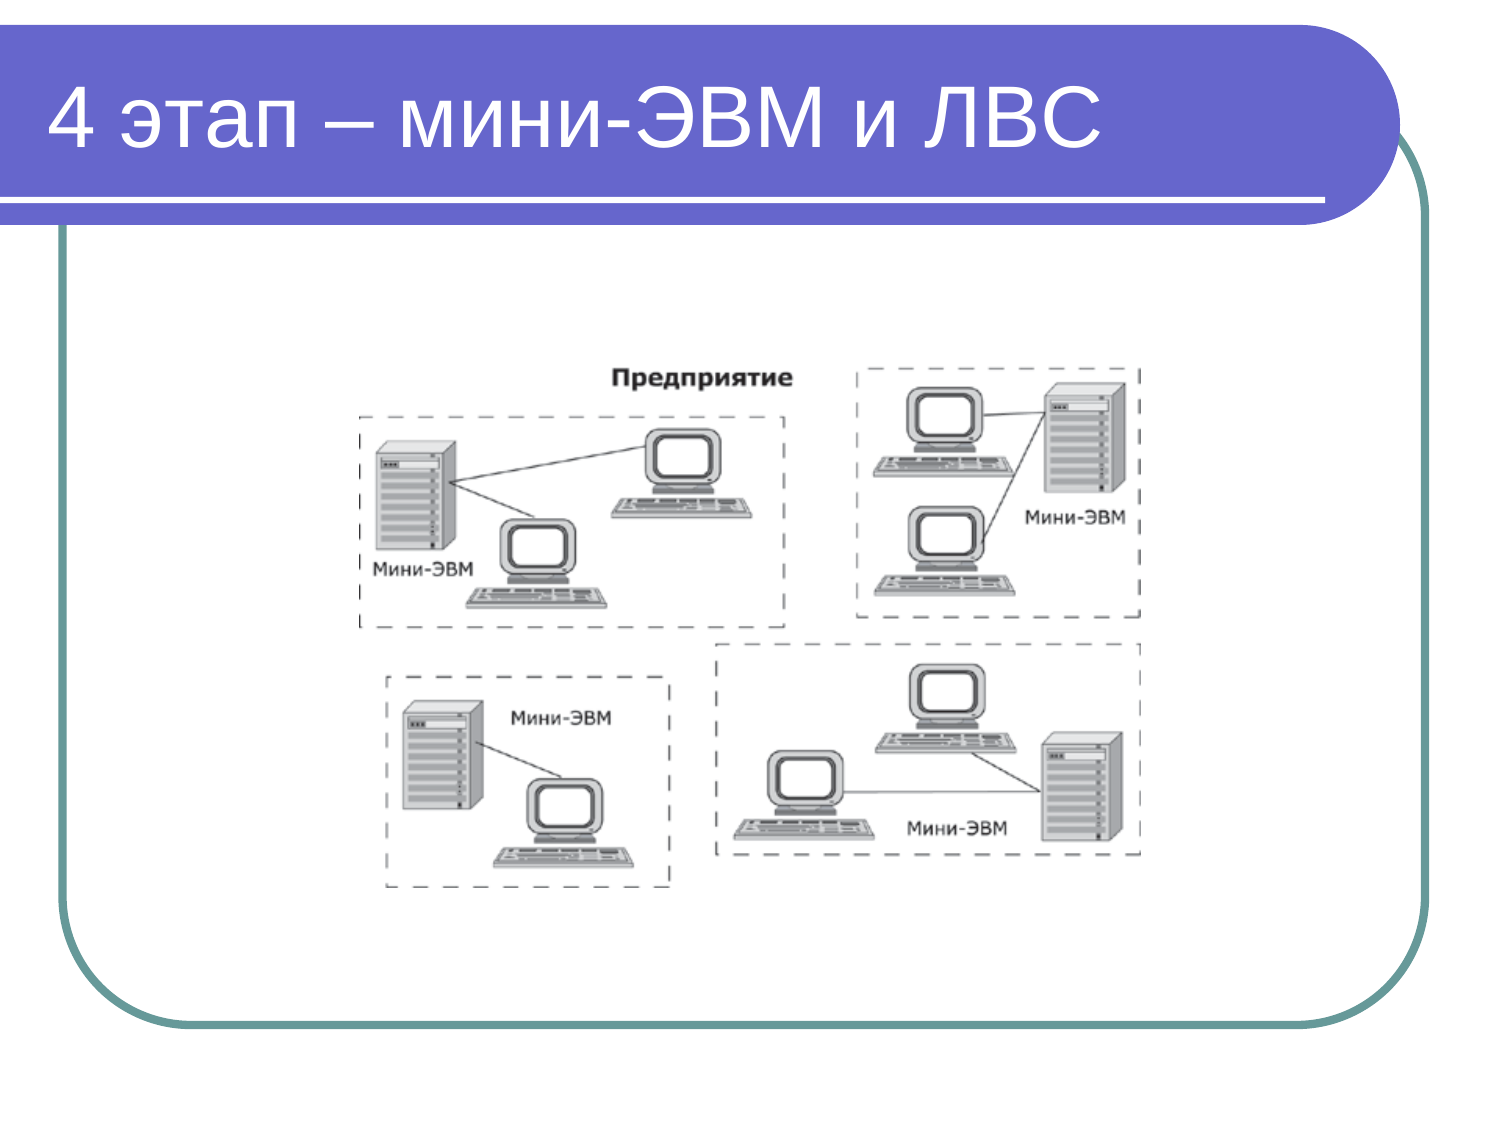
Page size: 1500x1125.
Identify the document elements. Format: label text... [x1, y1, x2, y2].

title 4 этап – мини-ЭВМ и ЛВС [32, 37, 1347, 188]
picture [359, 362, 1141, 888]
